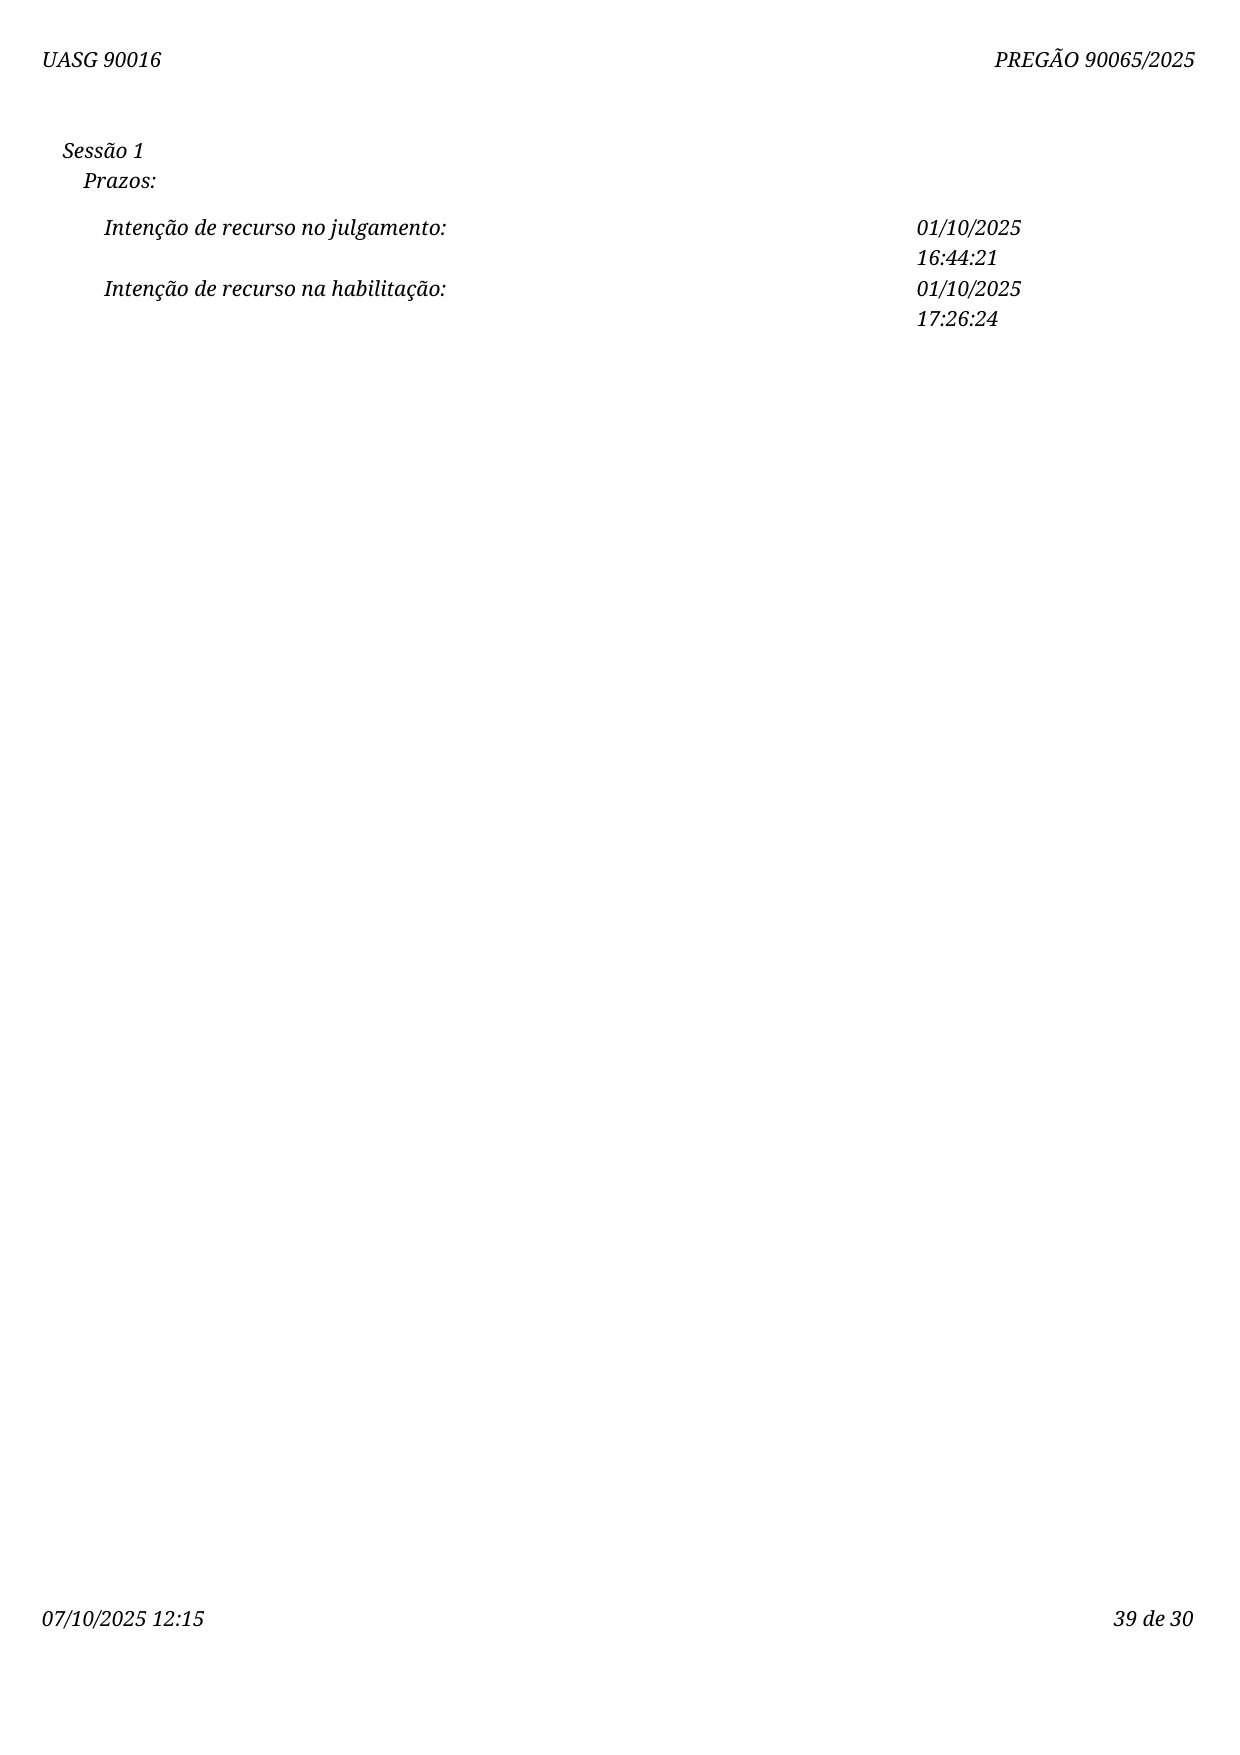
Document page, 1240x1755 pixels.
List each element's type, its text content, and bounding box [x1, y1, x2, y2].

text Sessão 1 [62, 136, 1089, 165]
table_cell 01/10/2025 17:26:24 [917, 274, 1085, 334]
table_header Prazos: [83, 167, 917, 213]
table_cell 01/10/2025 16:44:21 [917, 213, 1085, 274]
table_header [917, 167, 1085, 213]
table_cell Intenção de recurso no julgamento: [83, 213, 917, 274]
table_cell Intenção de recurso na habilitação: [83, 274, 917, 334]
